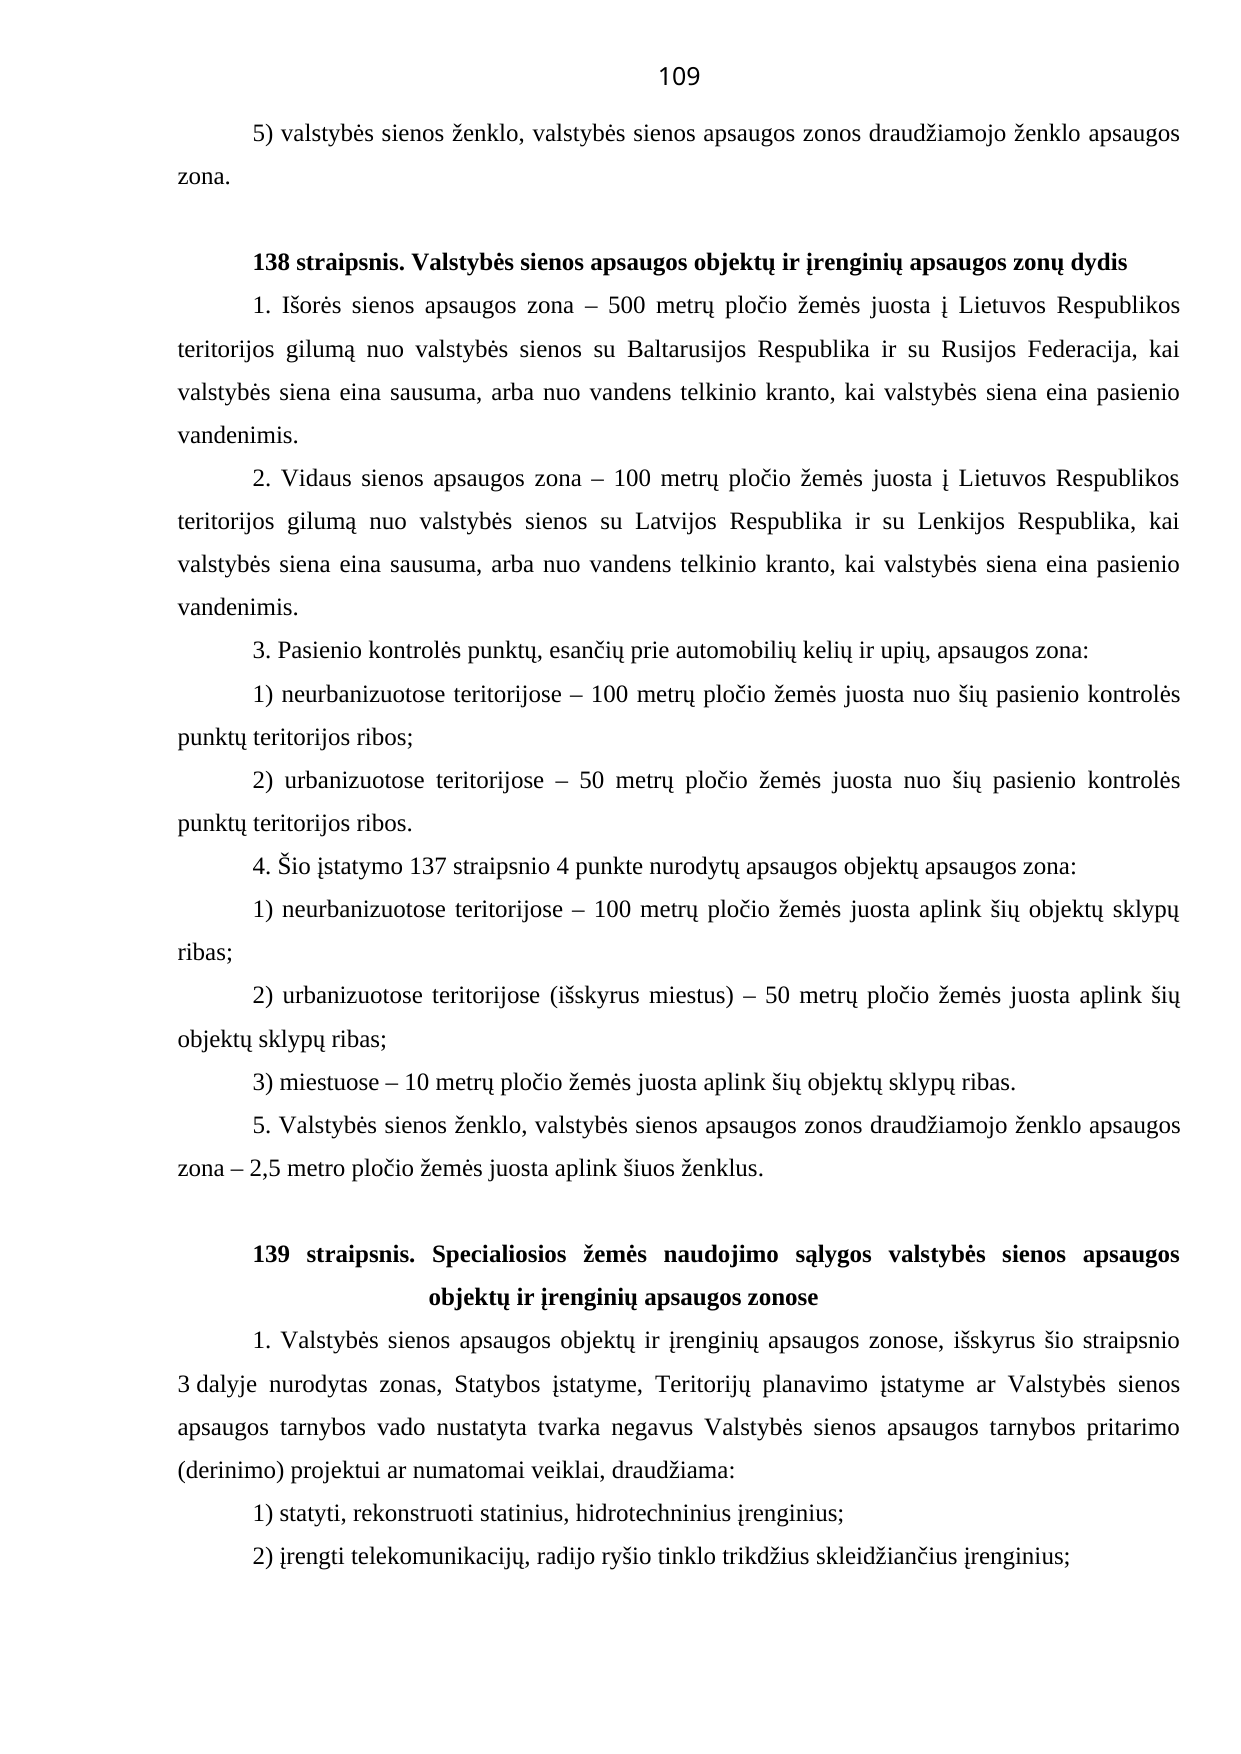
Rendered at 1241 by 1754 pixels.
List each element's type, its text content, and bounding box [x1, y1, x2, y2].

text 1) neurbanizuotose teritorijose – 100 metrų pločio žemės juosta aplink šių objektų sklypų ribas; [177, 894, 1181, 966]
text 139 straipsnis. Specialiosios žemės naudojimo sąlygos valstybės sienos apsaugos objektų ir įrenginių apsaugos zonose [252, 1239, 1181, 1311]
text 1. Išorės sienos apsaugos zona – 500 metrų pločio žemės juosta į Lietuvos Respublikos teritorijos gilumą nuo valstybės sienos su Baltarusijos Respublika ir su Rusijos Federacija, kai valstybės siena eina sausuma, arba nuo vandens telkinio kranto, kai valstybės siena eina pasienio vandenimis. [177, 291, 1181, 449]
text 5. Valstybės sienos ženklo, valstybės sienos apsaugos zonos draudžiamojo ženklo apsaugos zona – 2,5 metro pločio žemės juosta aplink šiuos ženklus. [177, 1110, 1181, 1182]
text 3. Pasienio kontrolės punktų, esančių prie automobilių kelių ir upių, apsaugos zona: [177, 636, 1181, 664]
text 2) urbanizuotose teritorijose (išskyrus miestus) – 50 metrų pločio žemės juosta aplink šių objektų sklypų ribas; [177, 981, 1181, 1052]
text 2) įrengti telekomunikacijų, radijo ryšio tinklo trikdžius skleidžiančius įrenginius; [177, 1541, 1181, 1570]
text 2) urbanizuotose teritorijose – 50 metrų pločio žemės juosta nuo šių pasienio kontrolės punktų teritorijos ribos. [177, 765, 1181, 837]
text 138 straipsnis. Valstybės sienos apsaugos objektų ir įrenginių apsaugos zonų dydis [177, 247, 1181, 276]
text 5) valstybės sienos ženklo, valstybės sienos apsaugos zonos draudžiamojo ženklo apsaugos zona. [177, 118, 1181, 190]
text 1) neurbanizuotose teritorijose – 100 metrų pločio žemės juosta nuo šių pasienio kontrolės punktų teritorijos ribos; [177, 679, 1181, 751]
text 2. Vidaus sienos apsaugos zona – 100 metrų pločio žemės juosta į Lietuvos Respublikos teritorijos gilumą nuo valstybės sienos su Latvijos Respublika ir su Lenkijos Respublika, kai valstybės siena eina sausuma, arba nuo vandens telkinio kranto, kai valstybės siena eina pasienio vandenimis. [177, 463, 1181, 621]
text 4. Šio įstatymo 137 straipsnio 4 punkte nurodytų apsaugos objektų apsaugos zona: [177, 851, 1181, 880]
text 3) miestuose – 10 metrų pločio žemės juosta aplink šių objektų sklypų ribas. [177, 1067, 1181, 1096]
text 1) statyti, rekonstruoti statinius, hidrotechninius įrenginius; [177, 1498, 1181, 1527]
text 1. Valstybės sienos apsaugos objektų ir įrenginių apsaugos zonose, išskyrus šio straipsnio 3 dalyje nurodytas zonas, Statybos įstatyme, Teritorijų planavimo įstatyme ar Valstybės sienos apsaugos tarnybos vado nustatyta tvarka negavus Valstybės sienos apsaugos tarnybos pritarimo (derinimo) projektui ar numatomai veiklai, draudžiama: [177, 1326, 1181, 1484]
